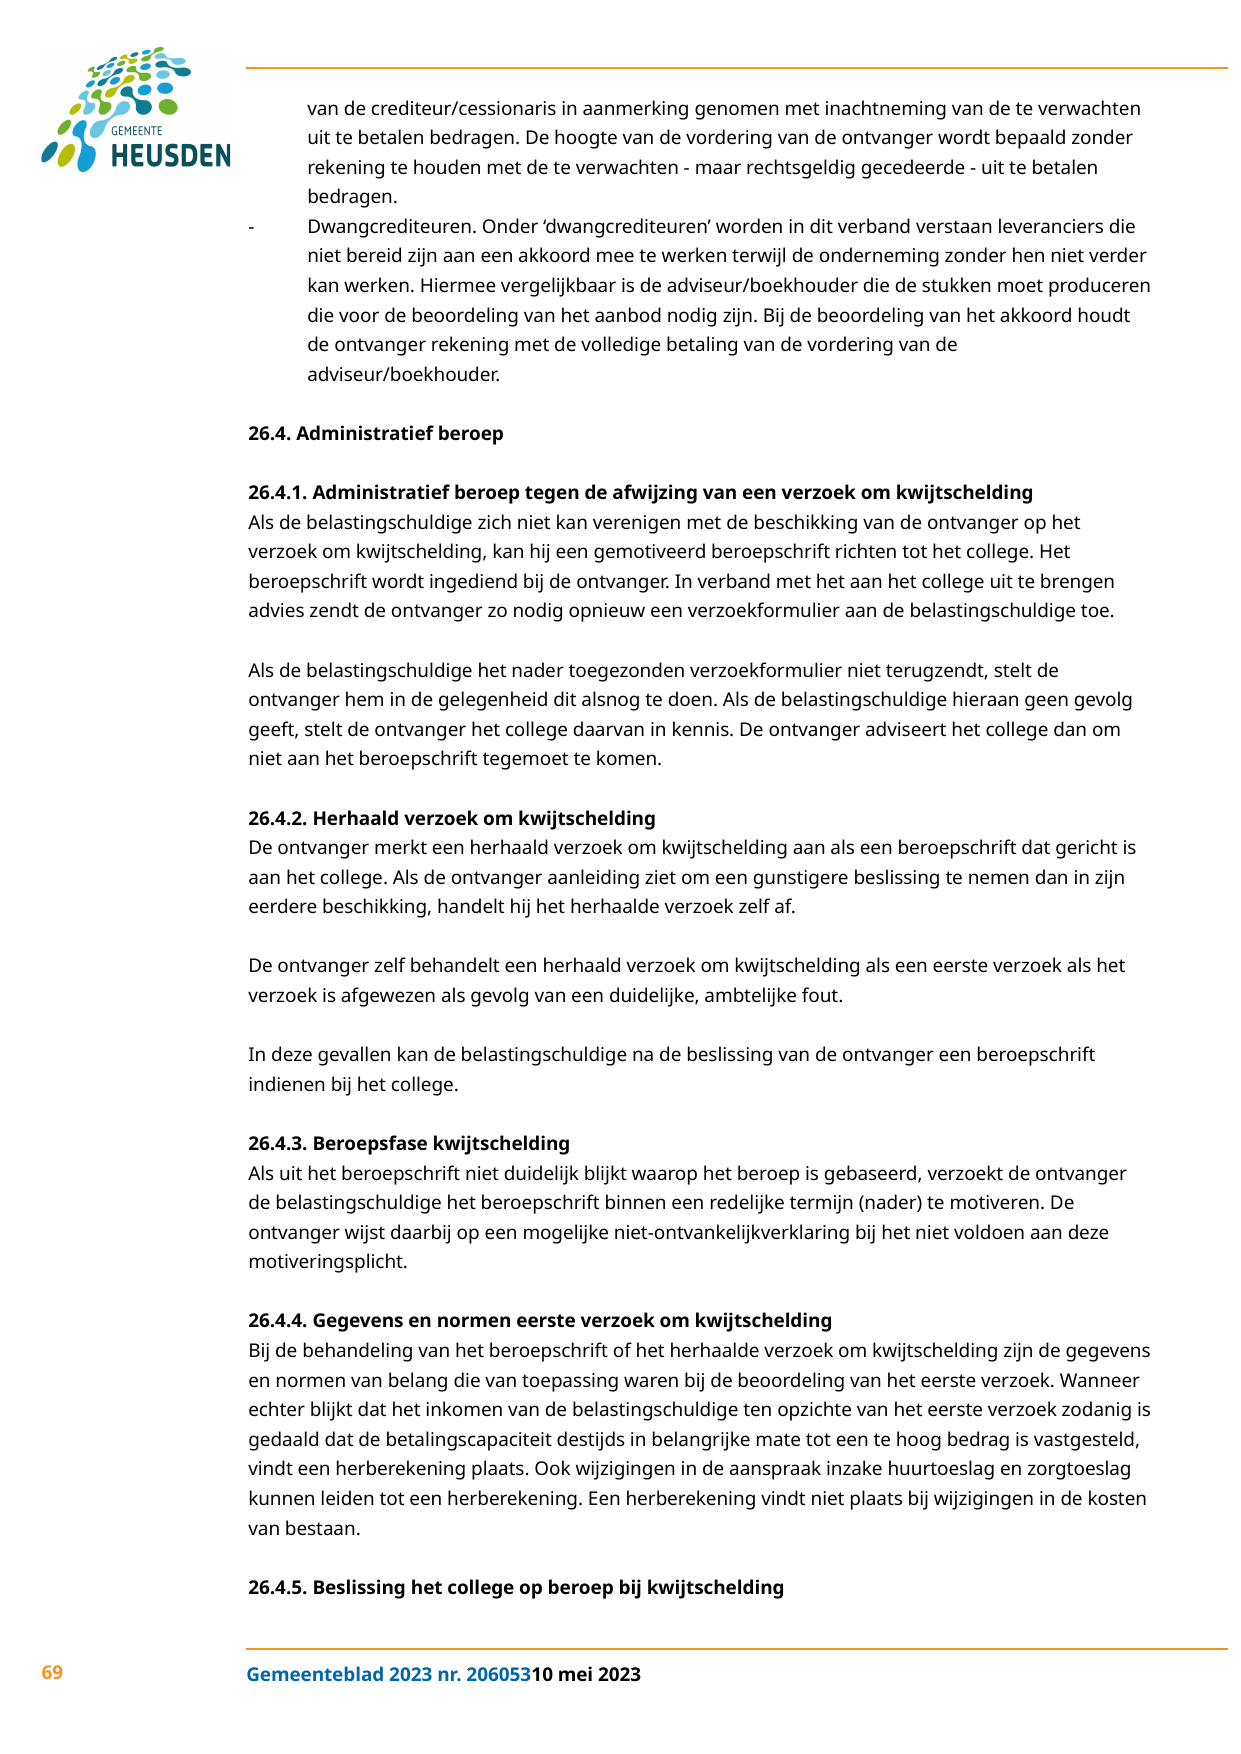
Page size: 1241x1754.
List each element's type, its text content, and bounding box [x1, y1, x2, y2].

list van de crediteur/cessionaris in aanmerking genomen met inachtneming van de te verwachten uit te betalen bedragen. De hoogte van de vordering van de ontvanger wordt bepaald zonder rekening te houden met de te verwachten - maar rechtsgeldig gecedeerde - uit te betalen bedragen. [248, 95, 1152, 209]
text Als de belastingschuldige zich niet kan verenigen met de beschikking van de ontvanger op het verzoek om kwijtschelding, kan hij een gemotiveerd beroepschrift richten tot het college. Het beroepschrift wordt ingediend bij de ontvanger. In verband met het aan het college uit te brengen advies zendt de ontvanger zo nodig opnieuw een verzoekformulier aan de belastingschuldige toe. [248, 509, 1152, 623]
text In deze gevallen kan de belastingschuldige na de beslissing van de ontvanger een beroepschrift indienen bij het college. [248, 1041, 1152, 1097]
text 26.4.1. Administratief beroep tegen de afwijzing van een verzoek om kwijtschelding [248, 479, 1152, 505]
text 26.4.3. Beroepsfase kwijtschelding [248, 1130, 1152, 1156]
text De ontvanger merkt een herhaald verzoek om kwijtschelding aan als een beroepschrift dat gericht is aan het college. Als de ontvanger aanleiding ziet om een gunstigere beslissing te nemen dan in zijn eerdere beschikking, handelt hij het herhaalde verzoek zelf af. [248, 834, 1152, 919]
text Als uit het beroepschrift niet duidelijk blijkt waarop het beroep is gebaseerd, verzoekt de ontvanger de belastingschuldige het beroepschrift binnen een redelijke termijn (nader) te motiveren. De ontvanger wijst daarbij op een mogelijke niet-ontvankelijkverklaring bij het niet voldoen aan deze motiveringsplicht. [248, 1160, 1152, 1274]
text 26.4.5. Beslissing het college op beroep bij kwijtschelding [248, 1574, 1152, 1600]
text De ontvanger zelf behandelt een herhaald verzoek om kwijtschelding als een eerste verzoek als het verzoek is afgewezen als gevolg van een duidelijke, ambtelijke fout. [248, 953, 1152, 1008]
text Als de belastingschuldige het nader toegezonden verzoekformulier niet terugzendt, stelt de ontvanger hem in de gelegenheid dit alsnog te doen. Als de belastingschuldige hieraan geen gevolg geeft, stelt de ontvanger het college daarvan in kennis. De ontvanger adviseert het college dan om niet aan het beroepschrift tegemoet te komen. [248, 657, 1152, 771]
text 26.4. Administratief beroep [248, 420, 1152, 446]
text 26.4.2. Herhaald verzoek om kwijtschelding [248, 805, 1152, 831]
text Bij de behandeling van het beroepschrift of het herhaalde verzoek om kwijtschelding zijn de gegevens en normen van belang die van toepassing waren bij de beoordeling van het eerste verzoek. Wanneer echter blijkt dat het inkomen van de belastingschuldige ten opzichte van het eerste verzoek zodanig is gedaald dat de betalingscapaciteit destijds in belangrijke mate tot een te hoog bedrag is vastgesteld, vindt een herberekening plaats. Ook wijzigingen in de aanspraak inzake huurtoeslag en zorgtoeslag kunnen leiden tot een herberekening. Een herberekening vindt niet plaats bij wijzigingen in de kosten van bestaan. [248, 1337, 1152, 1541]
text 26.4.4. Gegevens en normen eerste verzoek om kwijtschelding [248, 1308, 1152, 1333]
list Dwangcrediteuren. Onder ‘dwangcrediteuren’ worden in dit verband verstaan leveranciers die niet bereid zijn aan een akkoord mee te werken terwijl de onderneming zonder hen niet verder kan werken. Hiermee vergelijkbaar is de adviseur/boekhouder die de stukken moet produceren die voor de beoordeling van het aanbod nodig zijn. Bij de beoordeling van het akkoord houdt de ontvanger rekening met de volledige betaling van de vordering van de adviseur/boekhouder. [248, 213, 1152, 387]
picture [41, 47, 231, 172]
